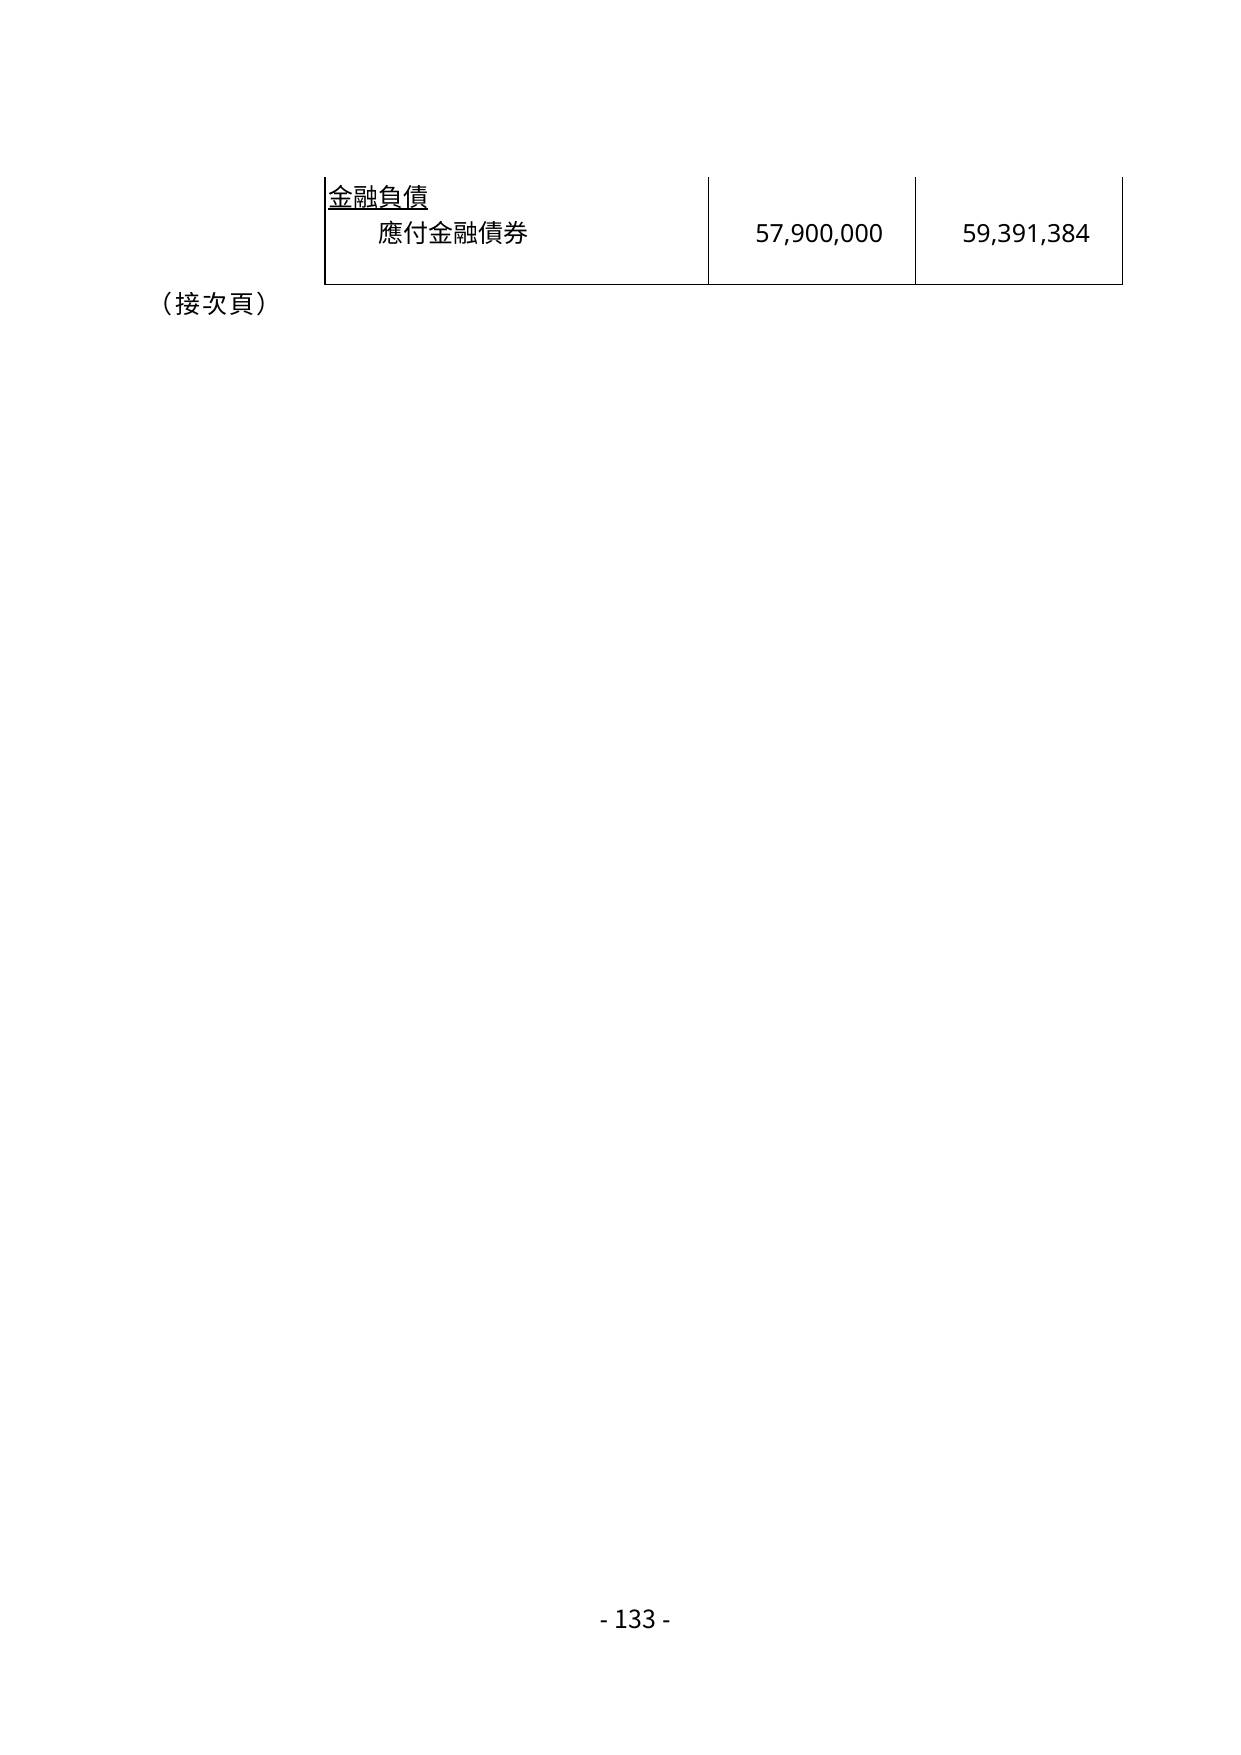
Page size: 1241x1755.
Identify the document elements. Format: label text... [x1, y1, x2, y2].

table_cell [709, 177, 915, 213]
text （接次頁） [148, 285, 1122, 321]
table_cell 金融負債 [326, 177, 708, 213]
table_cell [326, 250, 708, 284]
table_cell [916, 177, 1122, 213]
table_cell [916, 250, 1122, 284]
table_cell [709, 250, 915, 284]
table_cell 59,391,384 [916, 214, 1122, 250]
table_cell 應付金融債券 [326, 214, 708, 250]
table_cell 57,900,000 [709, 214, 915, 250]
